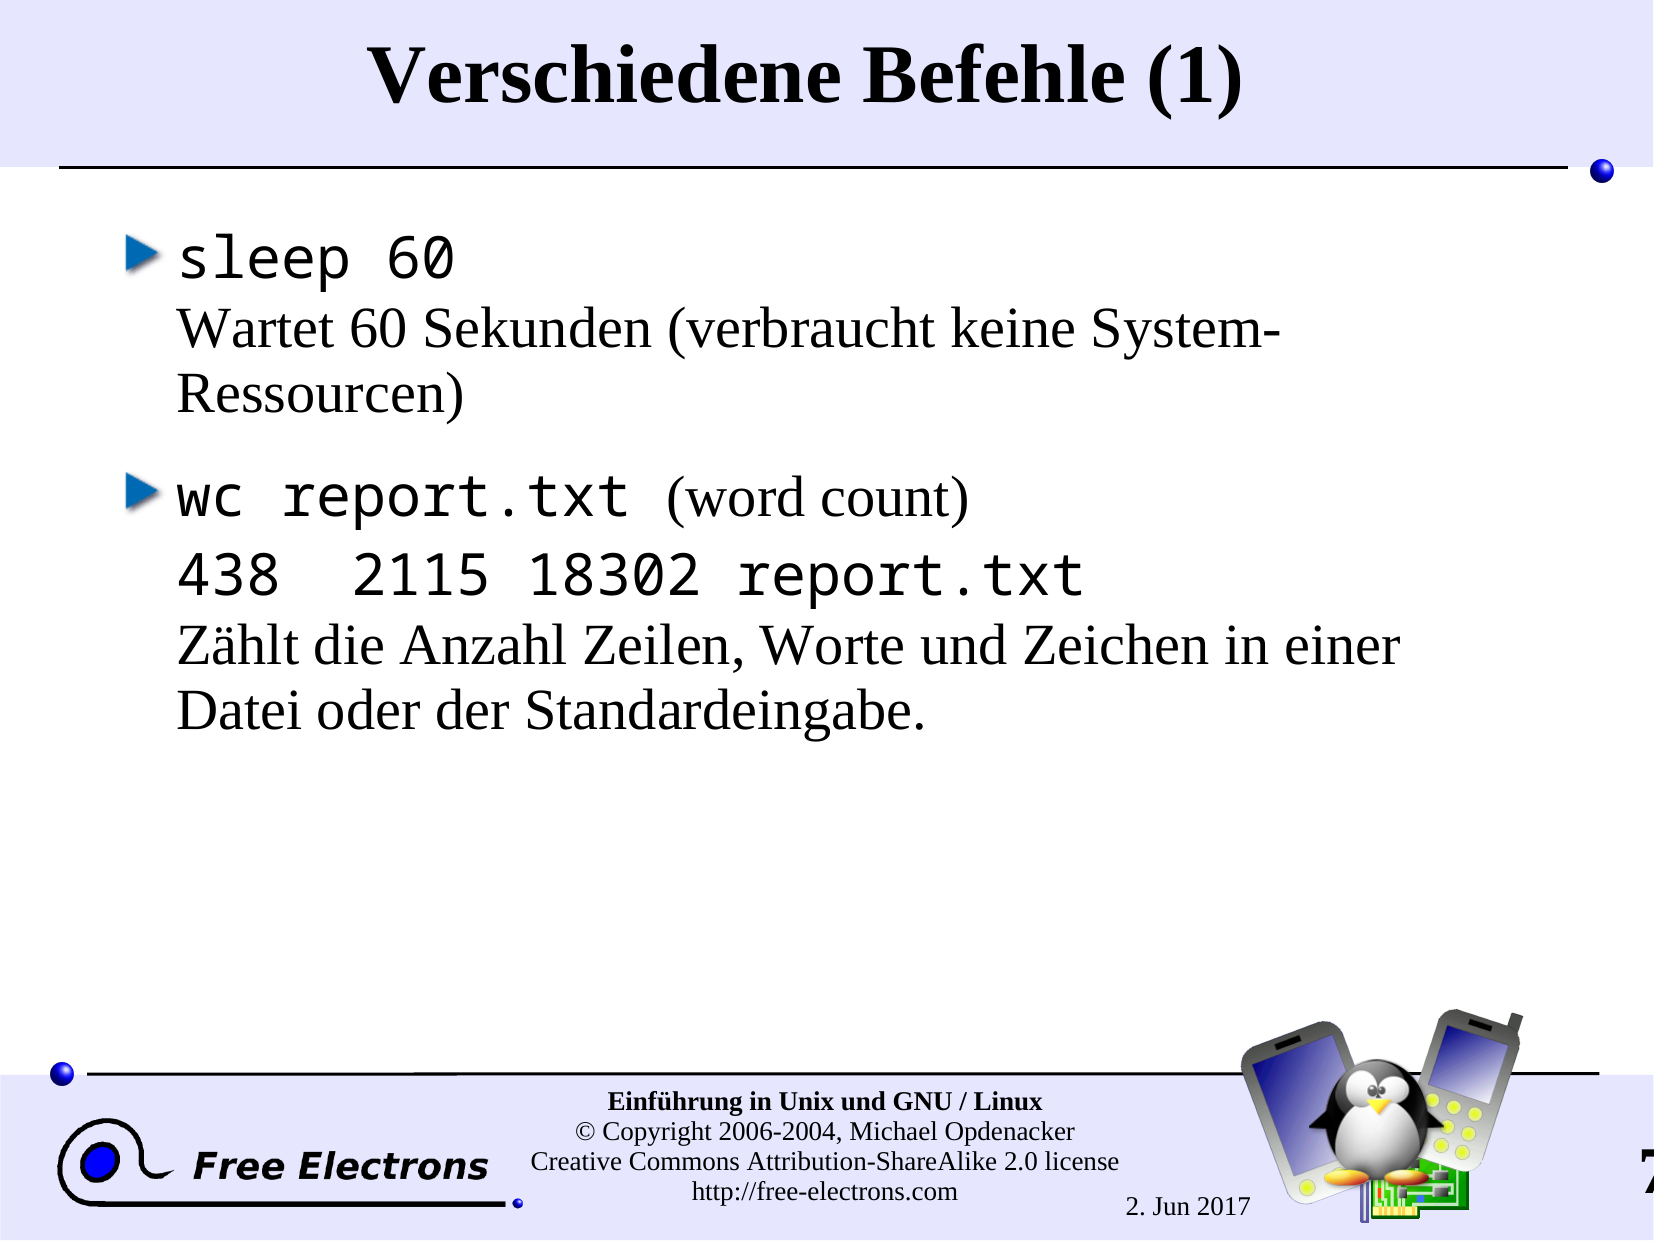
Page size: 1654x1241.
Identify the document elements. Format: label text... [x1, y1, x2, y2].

list sleep 60 Wartet 60 Sekunden (verbraucht keine System-Ressourcen) wc report.txt (word count) 438 2115 18302 report.txt Zählt die Anzahl Zeilen, Worte und Zeichen in einer Datei oder der Standardeingabe. [105, 216, 1518, 1066]
picture [1230, 1007, 1538, 1241]
title Verschiedene Befehle (1) [60, 28, 1551, 121]
picture [50, 1107, 527, 1216]
